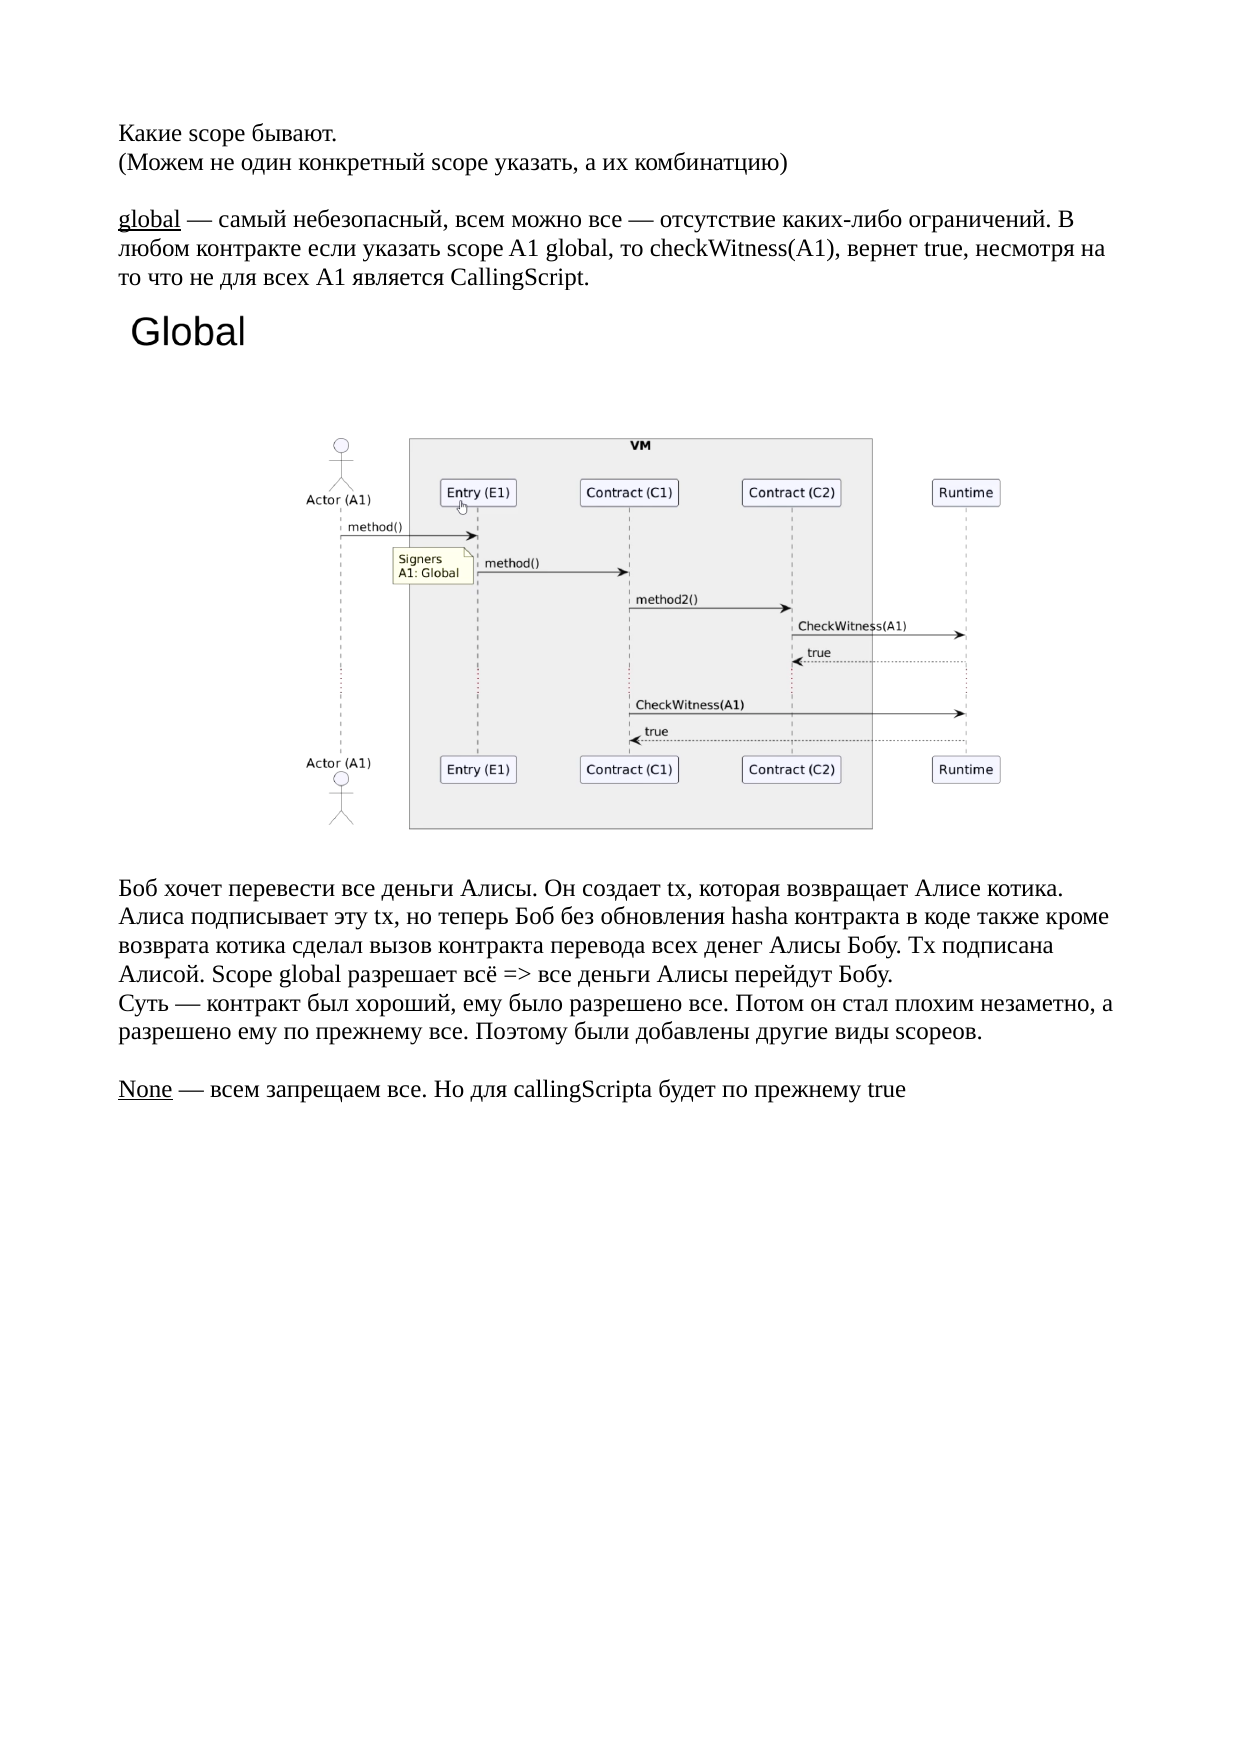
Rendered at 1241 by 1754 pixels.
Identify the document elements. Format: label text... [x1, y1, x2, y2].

picture [118, 290, 1123, 844]
text Суть — контракт был хороший, ему было разрешено все. Потом он стал плохим незаметно, а разрешено ему по прежнему все. Поэтому были добавлены другие виды scopeов. [118, 988, 1122, 1045]
text None — всем запрещаем все. Но для callingScriptа будет по прежнему true [118, 1074, 1122, 1103]
text Какие scope бывают. [118, 118, 1122, 147]
text global — самый небезопасный, всем можно все — отсутствие каких-либо ограничений. В любом контракте если указать scope A1 global, то checkWitness(A1), вернет true, несмотря на то что не для всех A1 является CallingScript. [118, 204, 1122, 290]
text Боб хочет перевести все деньги Алисы. Он создает tx, которая возвращает Алисе котика. Алиса подписывает эту tx, но теперь Боб без обновления hasha контракта в коде также кроме возврата котика сделал вызов контракта перевода всех денег Алисы Бобу. Tx подписана Алисой. Scope global разрешает всё => все деньги Алисы перейдут Бобу. [118, 873, 1122, 988]
text (Можем не один конкретный scope указать, а их комбинатцию) [118, 147, 1122, 176]
